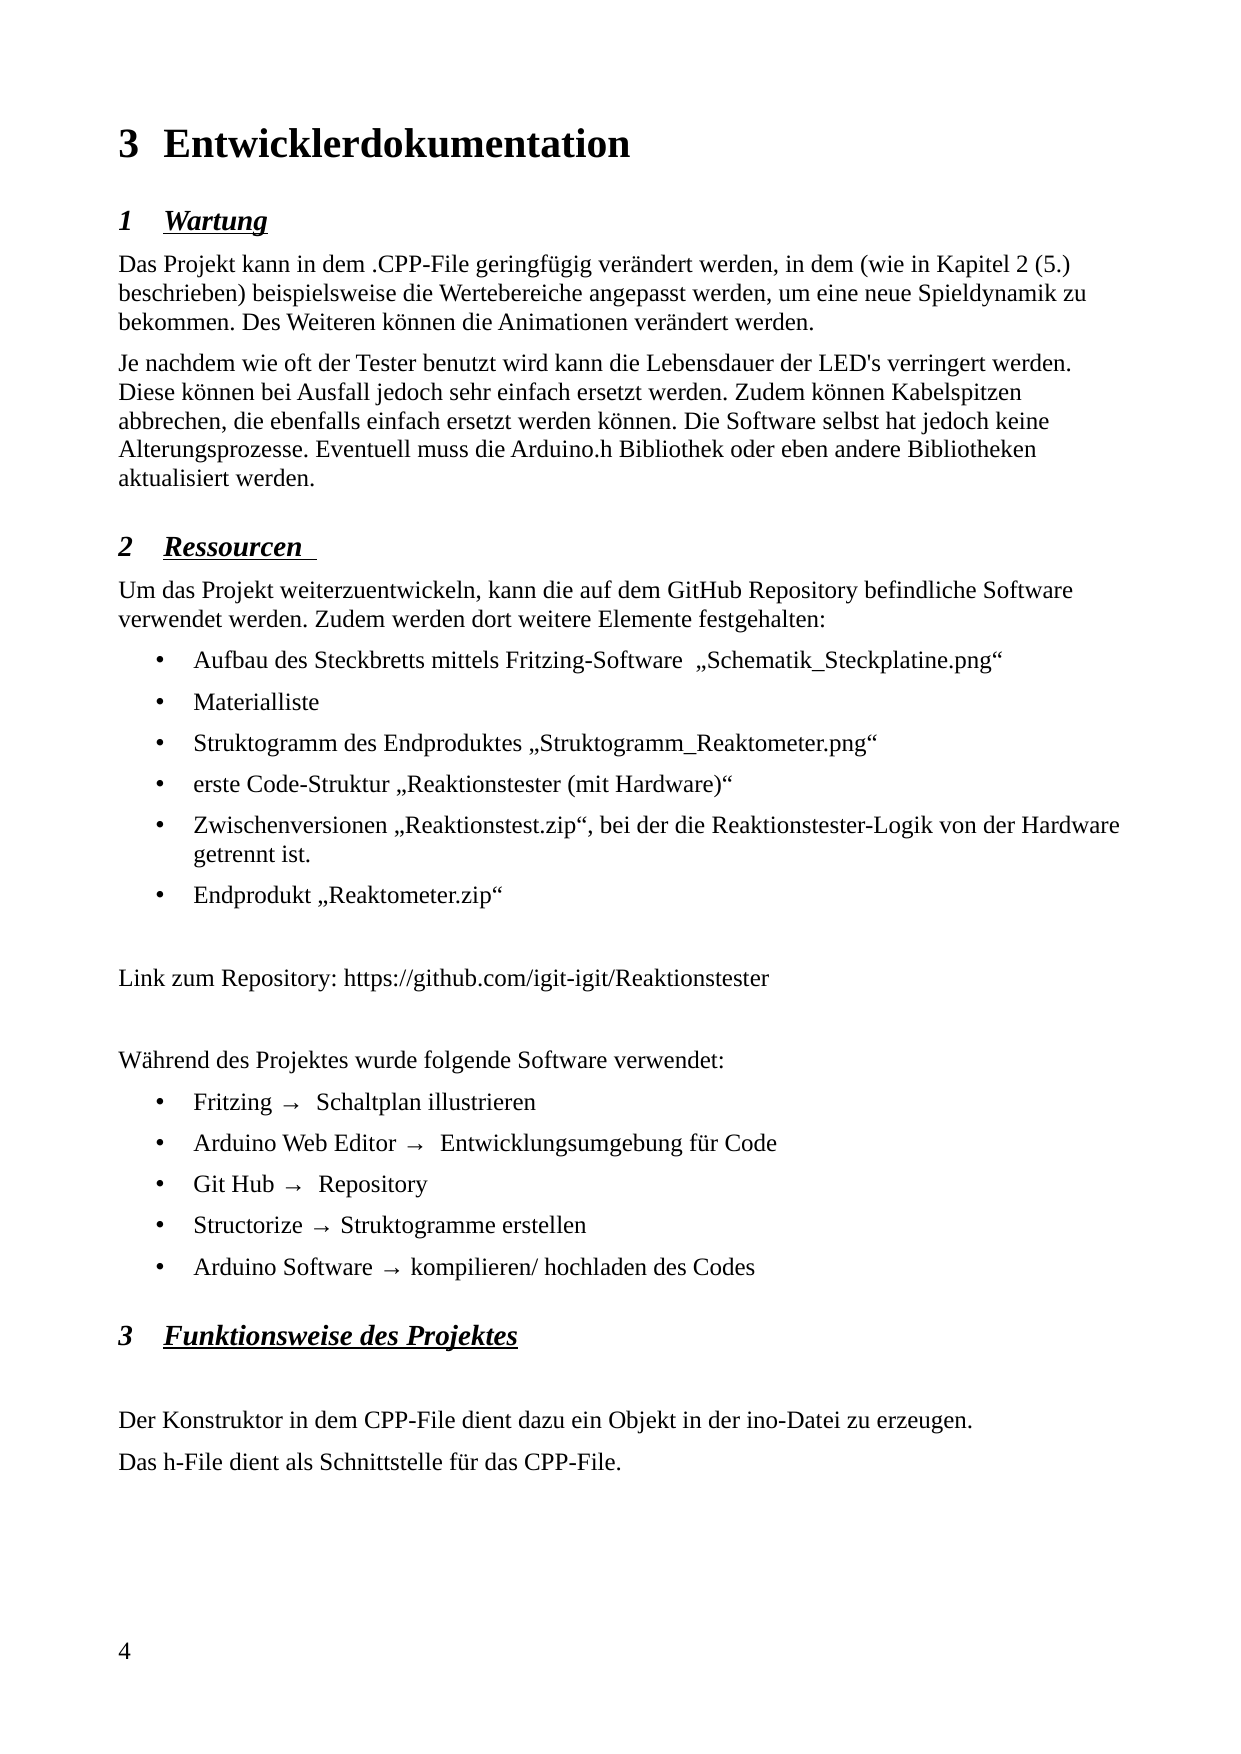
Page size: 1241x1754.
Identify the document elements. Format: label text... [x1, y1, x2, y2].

subtitle Funktionsweise des Projektes [118, 1318, 1122, 1352]
list Structorize → Struktogramme erstellen [156, 1211, 1122, 1239]
text Link zum Repository: https://github.com/igit-igit/Reaktionstester [118, 963, 1122, 992]
list Struktogramm des Endproduktes „Struktogramm_Reaktometer.png“ [156, 728, 1122, 757]
list Endprodukt „Reaktometer.zip“ [156, 881, 1122, 909]
text Das h-File dient als Schnittstelle für das CPP-File. [118, 1447, 1122, 1475]
text Das Projekt kann in dem .CPP-File geringfügig verändert werden, in dem (wie in Kapitel 2 (5.) beschrieben) beispielsweise die Wertebereiche angepasst werden, um eine neue Spieldynamik zu bekommen. Des Weiteren können die Animationen verändert werden. [118, 249, 1122, 336]
list Git Hub → Repository [156, 1169, 1122, 1198]
list Arduino Web Editor → Entwicklungsumgebung für Code [156, 1128, 1122, 1157]
subtitle Wartung [118, 203, 1122, 237]
subtitle Entwicklerdokumentation [118, 118, 1122, 166]
list Materialliste [156, 687, 1122, 716]
text Während des Projektes wurde folgende Software verwendet: [118, 1046, 1122, 1074]
subtitle Ressourcen [118, 529, 1122, 563]
text Um das Projekt weiterzuentwickeln, kann die auf dem GitHub Repository befindliche Software verwendet werden. Zudem werden dort weitere Elemente festgehalten: [118, 576, 1122, 633]
list Aufbau des Steckbretts mittels Fritzing-Software „Schematik_Steckplatine.png“ [156, 646, 1122, 674]
list Arduino Software → kompilieren/ hochladen des Codes [156, 1252, 1122, 1281]
list Fritzing → Schaltplan illustrieren [156, 1087, 1122, 1116]
text Je nachdem wie oft der Tester benutzt wird kann die Lebensdauer der LED's verringert werden. Diese können bei Ausfall jedoch sehr einfach ersetzt werden. Zudem können Kabelspitzen abbrechen, die ebenfalls einfach ersetzt werden können. Die Software selbst hat jedoch keine Alterungsprozesse. Eventuell muss die Arduino.h Bibliothek oder eben andere Bibliotheken aktualisiert werden. [118, 348, 1122, 492]
text Der Konstruktor in dem CPP-File dient dazu ein Objekt in der ino-Datei zu erzeugen. [118, 1405, 1122, 1434]
list Zwischenversionen „Reaktionstest.zip“, bei der die Reaktionstester-Logik von der Hardware getrennt ist. [156, 811, 1122, 868]
list erste Code-Struktur „Reaktionstester (mit Hardware)“ [156, 769, 1122, 798]
